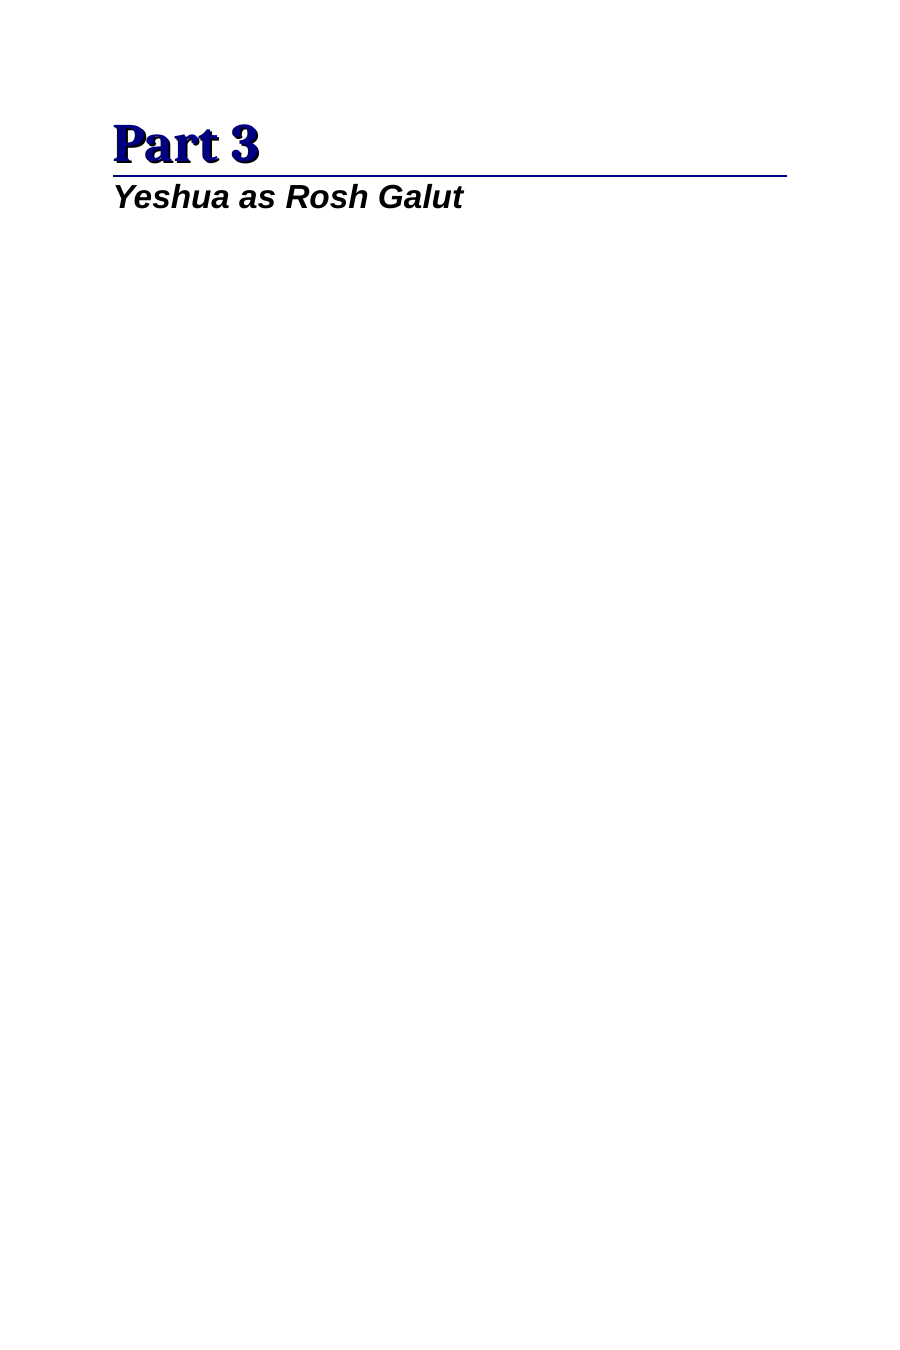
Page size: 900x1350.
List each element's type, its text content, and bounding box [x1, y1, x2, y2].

title Part 3 [112, 112, 787, 177]
subtitle Yeshua as Rosh Galut [112, 177, 787, 215]
